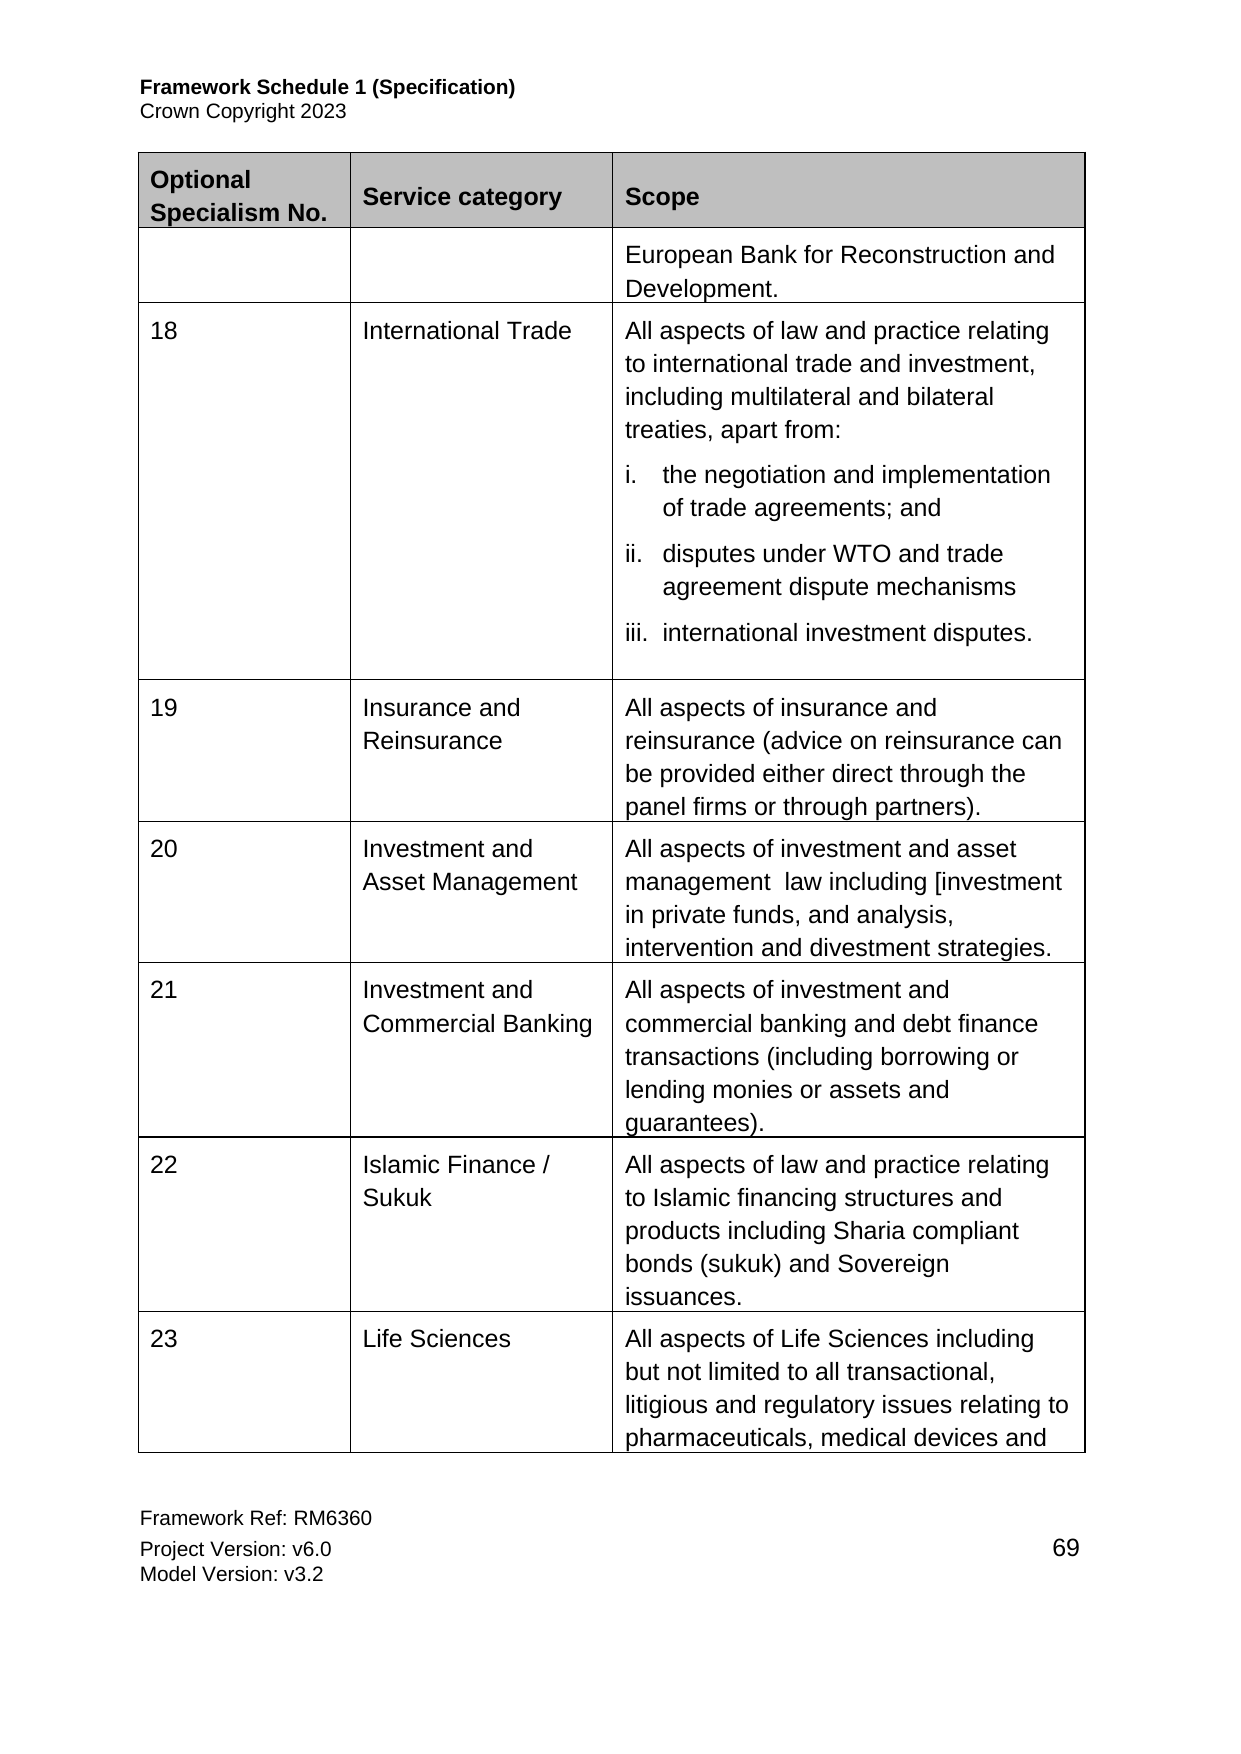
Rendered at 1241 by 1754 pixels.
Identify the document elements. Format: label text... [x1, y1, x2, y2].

table_cell 20 [139, 822, 350, 962]
table_header Optional Specialism No. [139, 153, 350, 227]
table_cell European Bank for Reconstruction and Development. [613, 228, 1084, 302]
table_cell All aspects of investment and commercial banking and debt finance transactions (including borrowing or lending monies or assets and guarantees). [613, 963, 1084, 1136]
table_cell Investment and Asset Management [351, 822, 612, 962]
table_cell All aspects of law and practice relating to international trade and investment, including multilateral and bilateral treaties, apart from: the negotiation and implementation of trade agreements; and disputes under WTO and trade agreement dispute mechanisms international investment disputes. [613, 303, 1084, 679]
table_cell All aspects of Life Sciences including but not limited to all transactional, litigious and regulatory issues relating to pharmaceuticals, medical devices and [613, 1312, 1084, 1452]
table_cell [351, 228, 612, 302]
table_cell Investment and Commercial Banking [351, 963, 612, 1136]
table_cell [139, 228, 350, 302]
table_cell All aspects of insurance and reinsurance (advice on reinsurance can be provided either direct through the panel firms or through partners). [613, 680, 1084, 821]
table_cell All aspects of investment and asset management law including [investment in private funds, and analysis, intervention and divestment strategies. [613, 822, 1084, 962]
table_cell All aspects of law and practice relating to Islamic financing structures and products including Sharia compliant bonds (sukuk) and Sovereign issuances. [613, 1138, 1084, 1311]
table_cell Insurance and Reinsurance [351, 680, 612, 821]
table_cell 19 [139, 680, 350, 821]
table_header Service category [351, 153, 612, 227]
table_cell 22 [139, 1138, 350, 1311]
table_header Scope [613, 153, 1084, 227]
table_cell 23 [139, 1312, 350, 1452]
table_cell 21 [139, 963, 350, 1136]
table_cell Islamic Finance / Sukuk [351, 1138, 612, 1311]
table_cell 18 [139, 303, 350, 679]
table_cell Life Sciences [351, 1312, 612, 1452]
table_cell International Trade [351, 303, 612, 679]
